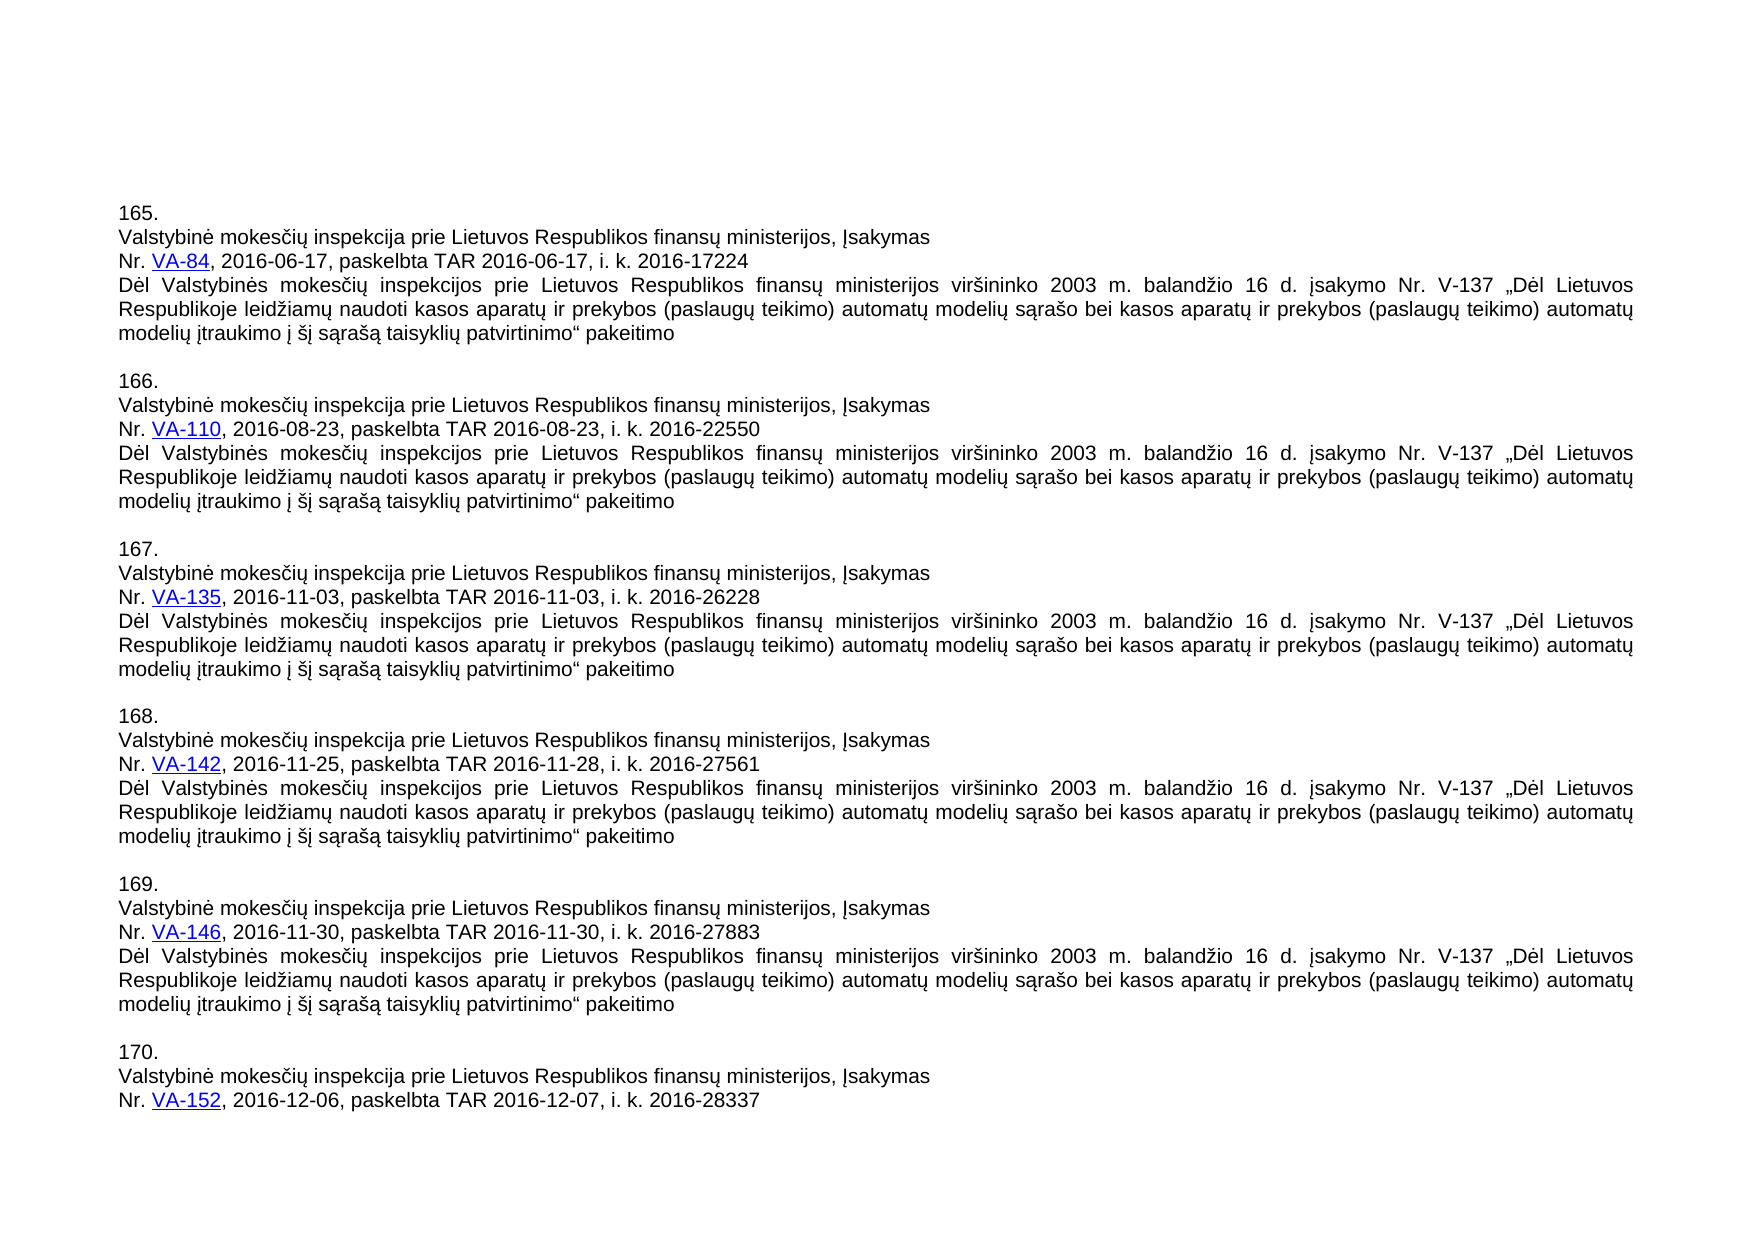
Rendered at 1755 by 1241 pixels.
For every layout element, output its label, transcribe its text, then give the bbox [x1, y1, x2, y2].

text Dėl Valstybinės mokesčių inspekcijos prie Lietuvos Respublikos finansų ministerijos viršininko 2003 m. balandžio 16 d. įsakymo Nr. V-137 „Dėl Lietuvos Respublikoje leidžiamų naudoti kasos aparatų ir prekybos (paslaugų teikimo) automatų modelių sąrašo bei kasos aparatų ir prekybos (paslaugų teikimo) automatų modelių įtraukimo į šį sąrašą taisyklių patvirtinimo“ pakeitimo [118, 441, 1636, 513]
text Nr. VA-152, 2016-12-06, paskelbta TAR 2016-12-07, i. k. 2016-28337 [118, 1088, 1636, 1112]
text 165. [118, 201, 1636, 225]
text Nr. VA-142, 2016-11-25, paskelbta TAR 2016-11-28, i. k. 2016-27561 [118, 752, 1636, 776]
text 167. [118, 537, 1636, 561]
text Nr. VA-146, 2016-11-30, paskelbta TAR 2016-11-30, i. k. 2016-27883 [118, 920, 1636, 944]
text Nr. VA-110, 2016-08-23, paskelbta TAR 2016-08-23, i. k. 2016-22550 [118, 417, 1636, 441]
text Dėl Valstybinės mokesčių inspekcijos prie Lietuvos Respublikos finansų ministerijos viršininko 2003 m. balandžio 16 d. įsakymo Nr. V-137 „Dėl Lietuvos Respublikoje leidžiamų naudoti kasos aparatų ir prekybos (paslaugų teikimo) automatų modelių sąrašo bei kasos aparatų ir prekybos (paslaugų teikimo) automatų modelių įtraukimo į šį sąrašą taisyklių patvirtinimo“ pakeitimo [118, 608, 1636, 680]
text Nr. VA-135, 2016-11-03, paskelbta TAR 2016-11-03, i. k. 2016-26228 [118, 584, 1636, 608]
text Valstybinė mokesčių inspekcija prie Lietuvos Respublikos finansų ministerijos, Įsakymas [118, 728, 1636, 752]
text Valstybinė mokesčių inspekcija prie Lietuvos Respublikos finansų ministerijos, Įsakymas [118, 561, 1636, 584]
text 168. [118, 704, 1636, 728]
text Valstybinė mokesčių inspekcija prie Lietuvos Respublikos finansų ministerijos, Įsakymas [118, 1064, 1636, 1088]
text Valstybinė mokesčių inspekcija prie Lietuvos Respublikos finansų ministerijos, Įsakymas [118, 225, 1636, 249]
text 169. [118, 872, 1636, 896]
text Nr. VA-84, 2016-06-17, paskelbta TAR 2016-06-17, i. k. 2016-17224 [118, 249, 1636, 273]
text Dėl Valstybinės mokesčių inspekcijos prie Lietuvos Respublikos finansų ministerijos viršininko 2003 m. balandžio 16 d. įsakymo Nr. V-137 „Dėl Lietuvos Respublikoje leidžiamų naudoti kasos aparatų ir prekybos (paslaugų teikimo) automatų modelių sąrašo bei kasos aparatų ir prekybos (paslaugų teikimo) automatų modelių įtraukimo į šį sąrašą taisyklių patvirtinimo“ pakeitimo [118, 273, 1636, 345]
text Dėl Valstybinės mokesčių inspekcijos prie Lietuvos Respublikos finansų ministerijos viršininko 2003 m. balandžio 16 d. įsakymo Nr. V-137 „Dėl Lietuvos Respublikoje leidžiamų naudoti kasos aparatų ir prekybos (paslaugų teikimo) automatų modelių sąrašo bei kasos aparatų ir prekybos (paslaugų teikimo) automatų modelių įtraukimo į šį sąrašą taisyklių patvirtinimo“ pakeitimo [118, 944, 1636, 1016]
text 170. [118, 1040, 1636, 1064]
text 166. [118, 369, 1636, 393]
text Valstybinė mokesčių inspekcija prie Lietuvos Respublikos finansų ministerijos, Įsakymas [118, 896, 1636, 920]
text Dėl Valstybinės mokesčių inspekcijos prie Lietuvos Respublikos finansų ministerijos viršininko 2003 m. balandžio 16 d. įsakymo Nr. V-137 „Dėl Lietuvos Respublikoje leidžiamų naudoti kasos aparatų ir prekybos (paslaugų teikimo) automatų modelių sąrašo bei kasos aparatų ir prekybos (paslaugų teikimo) automatų modelių įtraukimo į šį sąrašą taisyklių patvirtinimo“ pakeitimo [118, 776, 1636, 848]
text Valstybinė mokesčių inspekcija prie Lietuvos Respublikos finansų ministerijos, Įsakymas [118, 393, 1636, 417]
